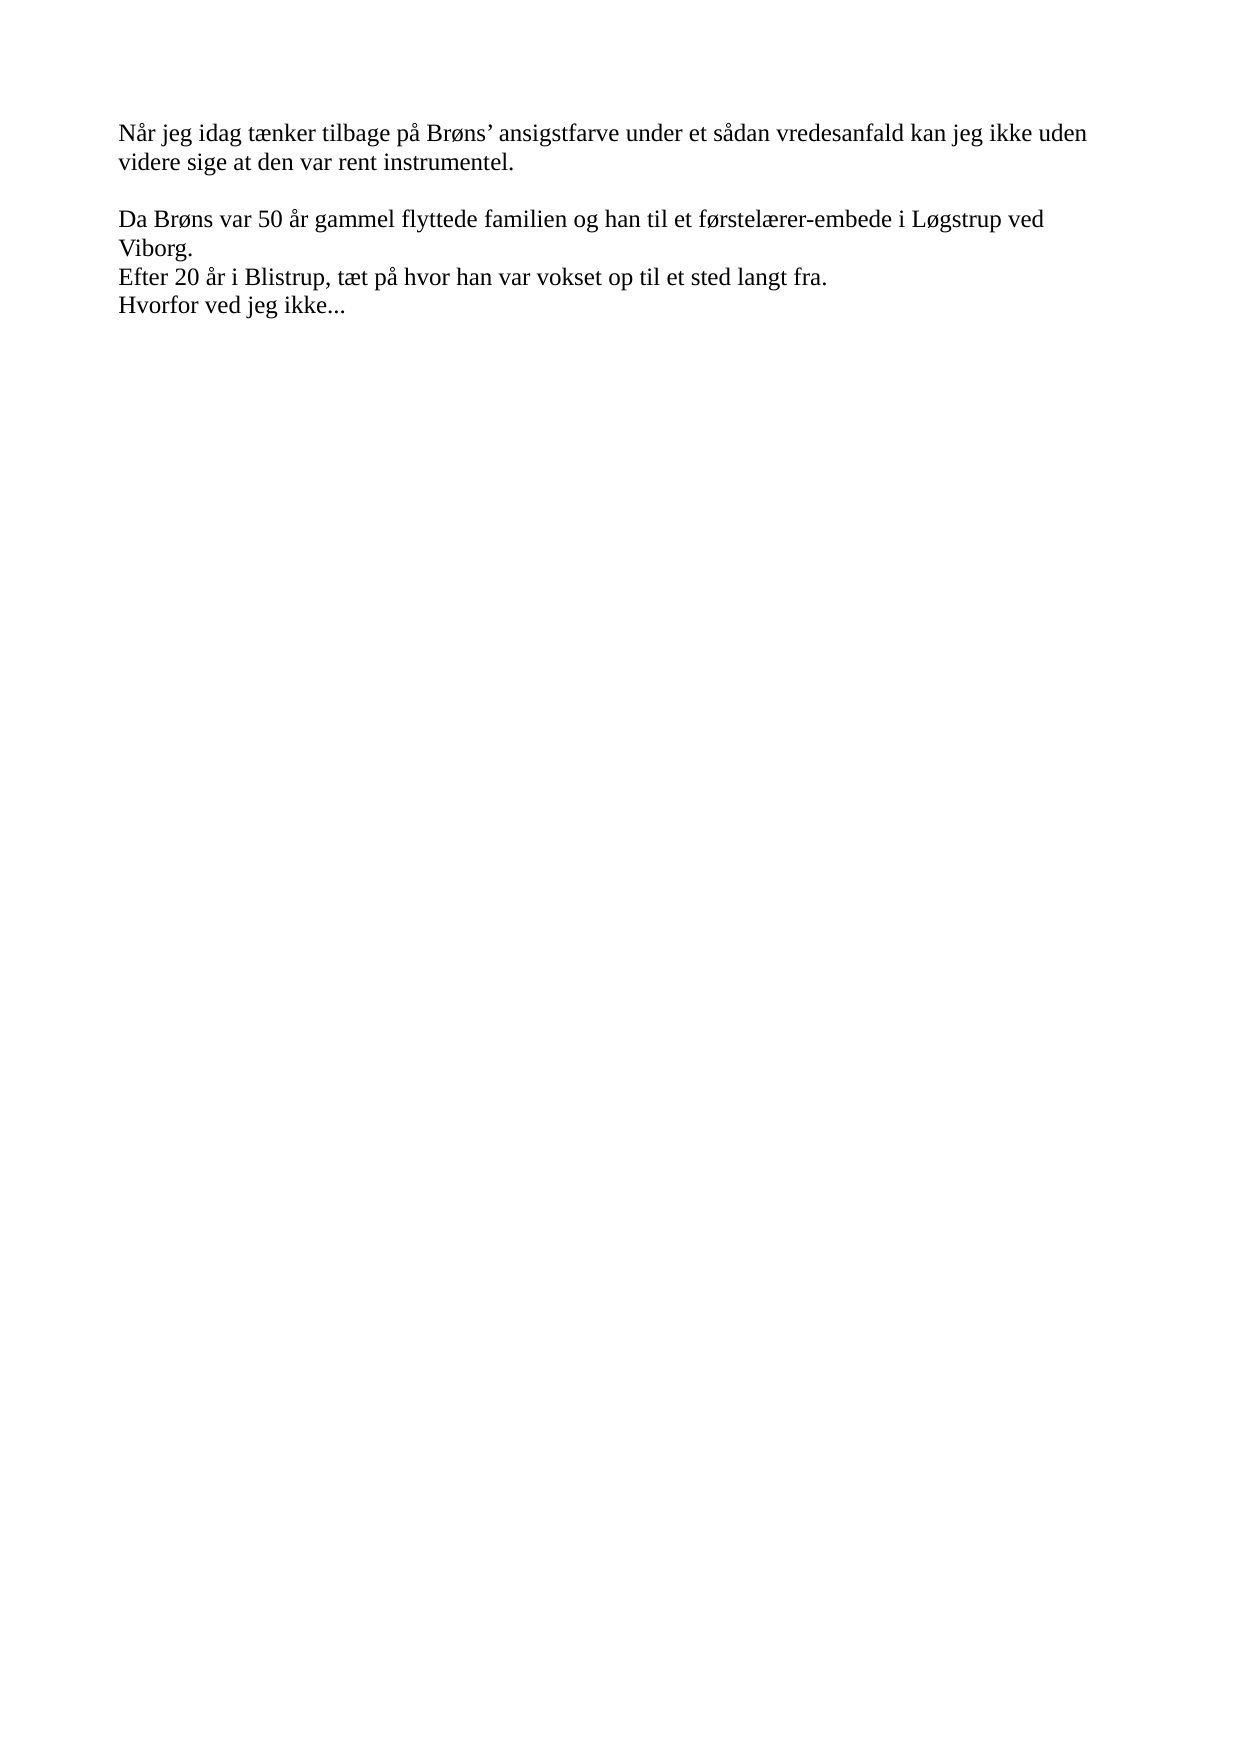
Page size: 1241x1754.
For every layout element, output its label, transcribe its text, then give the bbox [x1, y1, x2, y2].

text Da Brøns var 50 år gammel flyttede familien og han til et førstelærer-embede i Løgstrup ved Viborg. [118, 204, 1122, 262]
text Når jeg idag tænker tilbage på Brøns’ ansigstfarve under et sådan vredesanfald kan jeg ikke uden videre sige at den var rent instrumentel. [118, 118, 1122, 176]
text Efter 20 år i Blistrup, tæt på hvor han var vokset op til et sted langt fra. [118, 262, 1122, 291]
text Hvorfor ved jeg ikke... [118, 291, 1122, 319]
